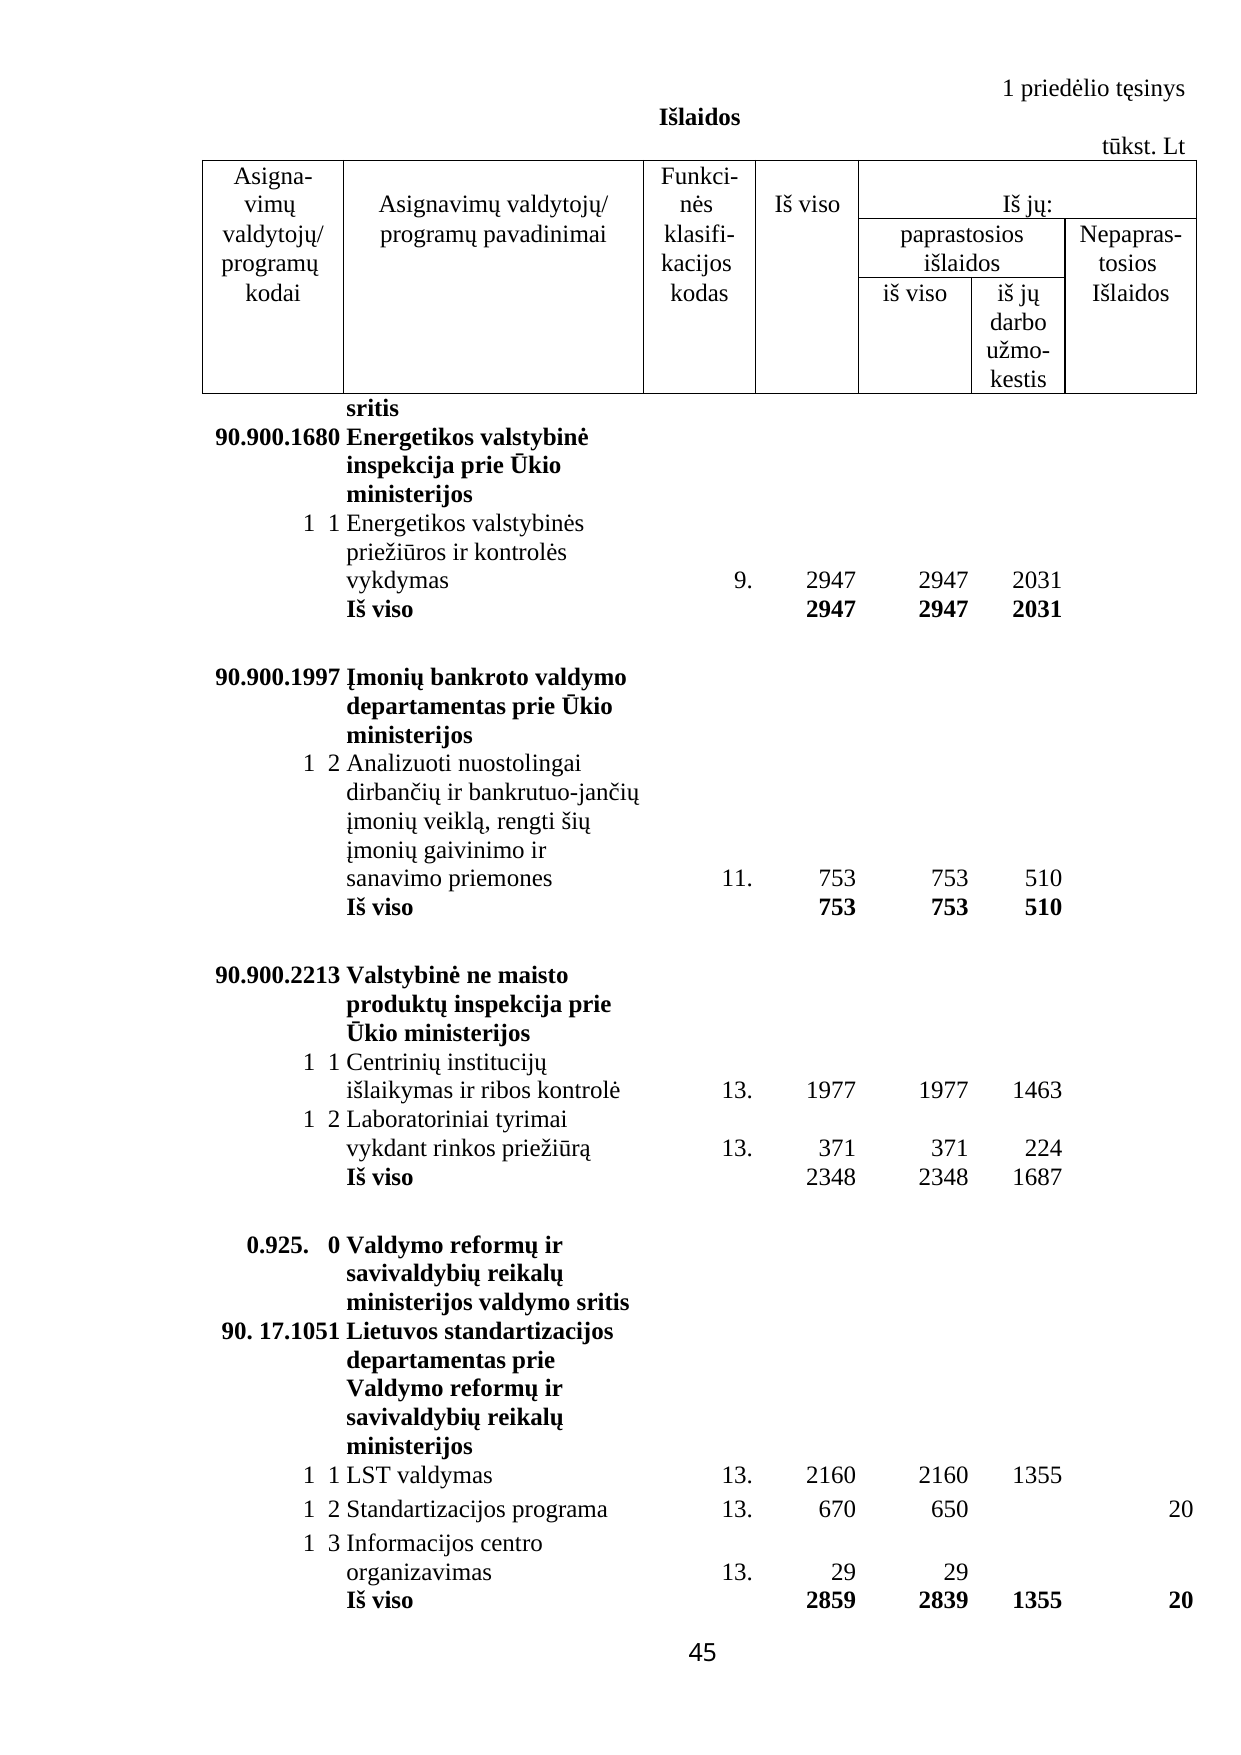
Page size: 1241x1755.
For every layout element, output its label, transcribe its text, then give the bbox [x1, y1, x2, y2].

table_cell [859, 1196, 971, 1230]
table_cell 510 [971, 749, 1065, 892]
table_cell [643, 662, 756, 748]
table_cell [859, 422, 971, 508]
table_cell [971, 394, 1065, 422]
table_cell 1 2 [203, 749, 343, 892]
table_cell [1065, 1316, 1196, 1460]
table_header 1 priedėlio tęsinys [203, 74, 1196, 102]
table_cell 11. [643, 749, 756, 892]
table_cell Išlaidos [1066, 277, 1196, 393]
table_cell [203, 628, 343, 662]
table_cell 753 [756, 749, 859, 892]
table_cell kodas [644, 277, 755, 393]
table_cell Nepapras-tosios [1066, 219, 1196, 277]
table_cell [1065, 1230, 1196, 1316]
table_cell [859, 1230, 971, 1316]
table_cell Standartizacijos programa [343, 1494, 643, 1528]
table_cell 2947 [859, 508, 971, 594]
table_cell [643, 394, 756, 422]
table_cell 2031 [971, 594, 1065, 628]
table_cell [756, 628, 859, 662]
table_cell [756, 1196, 859, 1230]
table_cell 20 [1065, 1585, 1196, 1619]
table_cell 2031 [971, 508, 1065, 594]
table_cell [756, 218, 858, 277]
table_cell [344, 277, 643, 393]
table_cell 2160 [859, 1460, 971, 1494]
table_cell 1 1 [203, 1460, 343, 1494]
table_cell Įmonių bankroto valdymo departamentas prie Ūkio ministerijos [343, 662, 643, 748]
table_cell Energetikos valstybinės priežiūros ir kontrolės vykdymas [343, 508, 643, 594]
table_cell 2947 [756, 508, 859, 594]
table_cell iš viso [859, 278, 971, 393]
table_cell 371 [859, 1104, 971, 1162]
table_cell 13. [643, 1460, 756, 1494]
table_cell [971, 1316, 1065, 1460]
table_cell 29 [859, 1528, 971, 1585]
table_cell [756, 926, 859, 960]
table_cell [971, 628, 1065, 662]
table_cell 1 1 [203, 508, 343, 594]
table_cell Iš viso [343, 892, 643, 926]
table_cell 2947 [756, 594, 859, 628]
table_cell 2160 [756, 1460, 859, 1494]
table_cell [203, 1196, 343, 1230]
table_cell 1687 [971, 1162, 1065, 1196]
table_cell [859, 926, 971, 960]
table_cell [203, 926, 343, 960]
table_cell [971, 1230, 1065, 1316]
table_cell Lietuvos standartizacijos departamentas prie Valdymo reformų ir savivaldybių reikalų ministerijos [343, 1316, 643, 1460]
table_cell 2839 [859, 1585, 971, 1619]
table_cell [203, 892, 343, 926]
table_cell [1065, 594, 1196, 628]
table_cell [971, 960, 1065, 1047]
table_cell [343, 1196, 643, 1230]
table_cell [1065, 1196, 1196, 1230]
table_cell [1065, 508, 1196, 594]
table_cell LST valdymas [343, 1460, 643, 1494]
table_cell [203, 1585, 343, 1619]
table_cell valdytojų/ programų [203, 218, 343, 277]
table_cell [643, 1585, 756, 1619]
table_cell [343, 926, 643, 960]
table_cell 90. 17.1051 [203, 1316, 343, 1460]
table_cell [756, 1230, 859, 1316]
table_cell [756, 960, 859, 1047]
table_cell 20 [1065, 1494, 1196, 1528]
table_cell [1065, 1528, 1196, 1585]
table_cell iš jų darbo užmo-kestis [972, 278, 1064, 393]
table_cell Informacijos centro organizavimas [343, 1528, 643, 1585]
table_cell paprastosios išlaidos [859, 219, 1064, 277]
table_cell Asignavimų valdytojų/ [344, 161, 643, 218]
table_cell [756, 422, 859, 508]
table_cell 9. [643, 508, 756, 594]
table_cell [643, 594, 756, 628]
table_cell programų pavadinimai [344, 218, 643, 277]
table_cell sritis [343, 394, 643, 422]
table_cell [1065, 1047, 1196, 1104]
table_cell 753 [756, 892, 859, 926]
table_cell 1463 [971, 1047, 1065, 1104]
table_cell [203, 1162, 343, 1196]
table_cell [203, 394, 343, 422]
table_cell 224 [971, 1104, 1065, 1162]
table_cell 0.925. 0 [203, 1230, 343, 1316]
table_cell tūkst. Lt [203, 131, 1196, 160]
table_cell 1977 [756, 1047, 859, 1104]
table_cell [1065, 662, 1196, 748]
table_cell Laboratoriniai tyrimai vykdant rinkos priežiūrą [343, 1104, 643, 1162]
table_cell Analizuoti nuostolingai dirbančių ir bankrutuo-jančių įmonių veiklą, rengti šių įmonių gaivinimo ir sanavimo priemones [343, 749, 643, 892]
table_cell 13. [643, 1494, 756, 1528]
table_cell [643, 422, 756, 508]
table_cell Centrinių institucijų išlaikymas ir ribos kontrolė [343, 1047, 643, 1104]
table_cell 13. [643, 1047, 756, 1104]
table_cell Iš viso [343, 1162, 643, 1196]
table_cell [1065, 926, 1196, 960]
table_cell 670 [756, 1494, 859, 1528]
table_cell [1065, 960, 1196, 1047]
table_cell [1065, 422, 1196, 508]
table_cell [643, 892, 756, 926]
table_cell 29 [756, 1528, 859, 1585]
table_cell Energetikos valstybinė inspekcija prie Ūkio ministerijos [343, 422, 643, 508]
table_cell [756, 394, 859, 422]
table_cell [643, 960, 756, 1047]
table_cell 2348 [859, 1162, 971, 1196]
table_cell [971, 1528, 1065, 1585]
table_cell [1065, 1104, 1196, 1162]
table_cell 1 1 [203, 1047, 343, 1104]
table_cell [756, 1316, 859, 1460]
table_cell [859, 662, 971, 748]
table_cell 1 2 [203, 1104, 343, 1162]
table_cell 1 2 [203, 1494, 343, 1528]
table_cell Iš jų: [859, 161, 1196, 218]
table_cell [343, 628, 643, 662]
table_cell [971, 662, 1065, 748]
table_cell [1065, 749, 1196, 892]
table_cell 650 [859, 1494, 971, 1528]
table_cell [643, 1162, 756, 1196]
table_cell 510 [971, 892, 1065, 926]
table_cell Iš viso [756, 161, 858, 218]
table_cell Asigna-vimų [203, 161, 343, 218]
table_cell kodai [203, 277, 343, 393]
table_cell [1065, 1460, 1196, 1494]
table_cell [859, 960, 971, 1047]
table_cell [859, 394, 971, 422]
table_cell Valdymo reformų ir savivaldybių reikalų ministerijos valdymo sritis [343, 1230, 643, 1316]
table_cell 1977 [859, 1047, 971, 1104]
table_cell [859, 1316, 971, 1460]
table_cell 90.900.2213 [203, 960, 343, 1047]
table_cell [1065, 892, 1196, 926]
table_cell Funkci-nės [644, 161, 755, 218]
table_cell 753 [859, 892, 971, 926]
table_cell [643, 1230, 756, 1316]
table_cell [859, 628, 971, 662]
table_cell Iš viso [343, 1585, 643, 1619]
table_cell 13. [643, 1104, 756, 1162]
table_cell 1 3 [203, 1528, 343, 1585]
table_cell 90.900.1997 [203, 662, 343, 748]
table_cell klasifi-kacijos [644, 218, 755, 277]
table_cell 753 [859, 749, 971, 892]
table_cell [971, 1196, 1065, 1230]
table_cell Išlaidos [203, 102, 1196, 131]
table_cell [643, 1196, 756, 1230]
table_cell 2947 [859, 594, 971, 628]
table_cell [643, 628, 756, 662]
table_cell [756, 277, 858, 393]
table_cell [756, 662, 859, 748]
table_cell [1065, 628, 1196, 662]
table_cell [643, 926, 756, 960]
table_cell 2859 [756, 1585, 859, 1619]
table_cell [1065, 1162, 1196, 1196]
table_cell 2348 [756, 1162, 859, 1196]
table_cell 371 [756, 1104, 859, 1162]
table_cell [971, 926, 1065, 960]
table_cell 90.900.1680 [203, 422, 343, 508]
table_cell Iš viso [343, 594, 643, 628]
table_cell [203, 594, 343, 628]
table_cell Valstybinė ne maisto produktų inspekcija prie Ūkio ministerijos [343, 960, 643, 1047]
table_cell 1355 [971, 1585, 1065, 1619]
table_cell [1065, 394, 1196, 422]
table_cell [971, 422, 1065, 508]
table_cell [971, 1494, 1065, 1528]
table_cell 1355 [971, 1460, 1065, 1494]
table_cell [643, 1316, 756, 1460]
table_cell 13. [643, 1528, 756, 1585]
